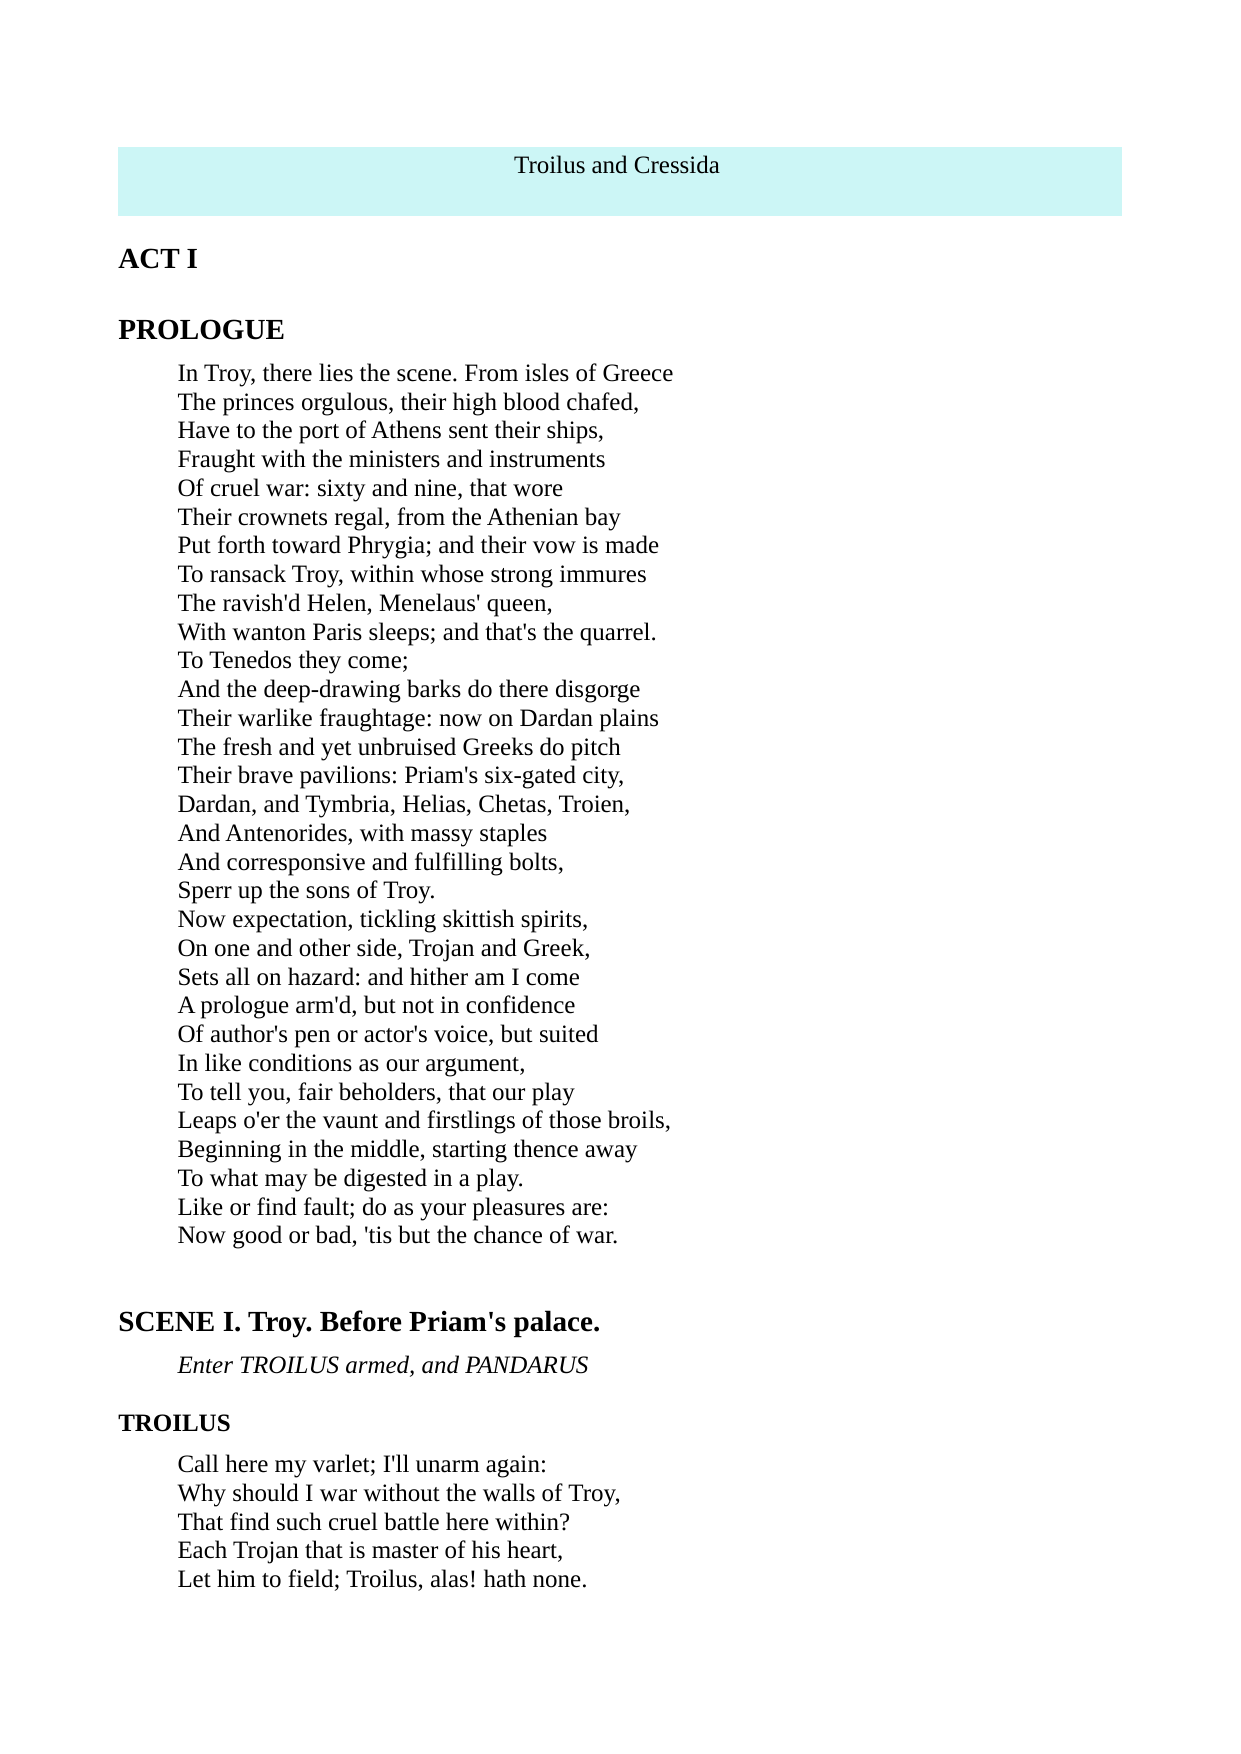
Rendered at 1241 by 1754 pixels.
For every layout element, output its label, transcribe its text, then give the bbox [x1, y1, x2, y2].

text In Troy, there lies the scene. From isles of Greece The princes orgulous, their high blood chafed, Have to the port of Athens sent their ships, Fraught with the ministers and instruments Of cruel war: sixty and nine, that wore Their crownets regal, from the Athenian bay Put forth toward Phrygia; and their vow is made To ransack Troy, within whose strong immures The ravish'd Helen, Menelaus' queen, With wanton Paris sleeps; and that's the quarrel. To Tenedos they come; And the deep-drawing barks do there disgorge Their warlike fraughtage: now on Dardan plains The fresh and yet unbruised Greeks do pitch Their brave pavilions: Priam's six-gated city, Dardan, and Tymbria, Helias, Chetas, Troien, And Antenorides, with massy staples And corresponsive and fulfilling bolts, Sperr up the sons of Troy. Now expectation, tickling skittish spirits, On one and other side, Trojan and Greek, Sets all on hazard: and hither am I come A prologue arm'd, but not in confidence Of author's pen or actor's voice, but suited In like conditions as our argument, To tell you, fair beholders, that our play Leaps o'er the vaunt and firstlings of those broils, Beginning in the middle, starting thence away To what may be digested in a play. Like or find fault; do as your pleasures are: Now good or bad, 'tis but the chance of war. [177, 358, 1063, 1249]
text Enter TROILUS armed, and PANDARUS [177, 1350, 1063, 1379]
subtitle ACT I [118, 241, 1122, 274]
text Call here my varlet; I'll unarm again: Why should I war without the walls of Troy, That find such cruel battle here within? Each Trojan that is master of his heart, Let him to field; Troilus, alas! hath none. [177, 1449, 1063, 1593]
subtitle PROLOGUE [118, 312, 1122, 346]
table_header Troilus and Cressida [118, 147, 1122, 181]
subtitle SCENE I. Troy. Before Priam's palace. [118, 1304, 1122, 1337]
table_cell [118, 181, 1122, 216]
text TROILUS [118, 1408, 1122, 1437]
